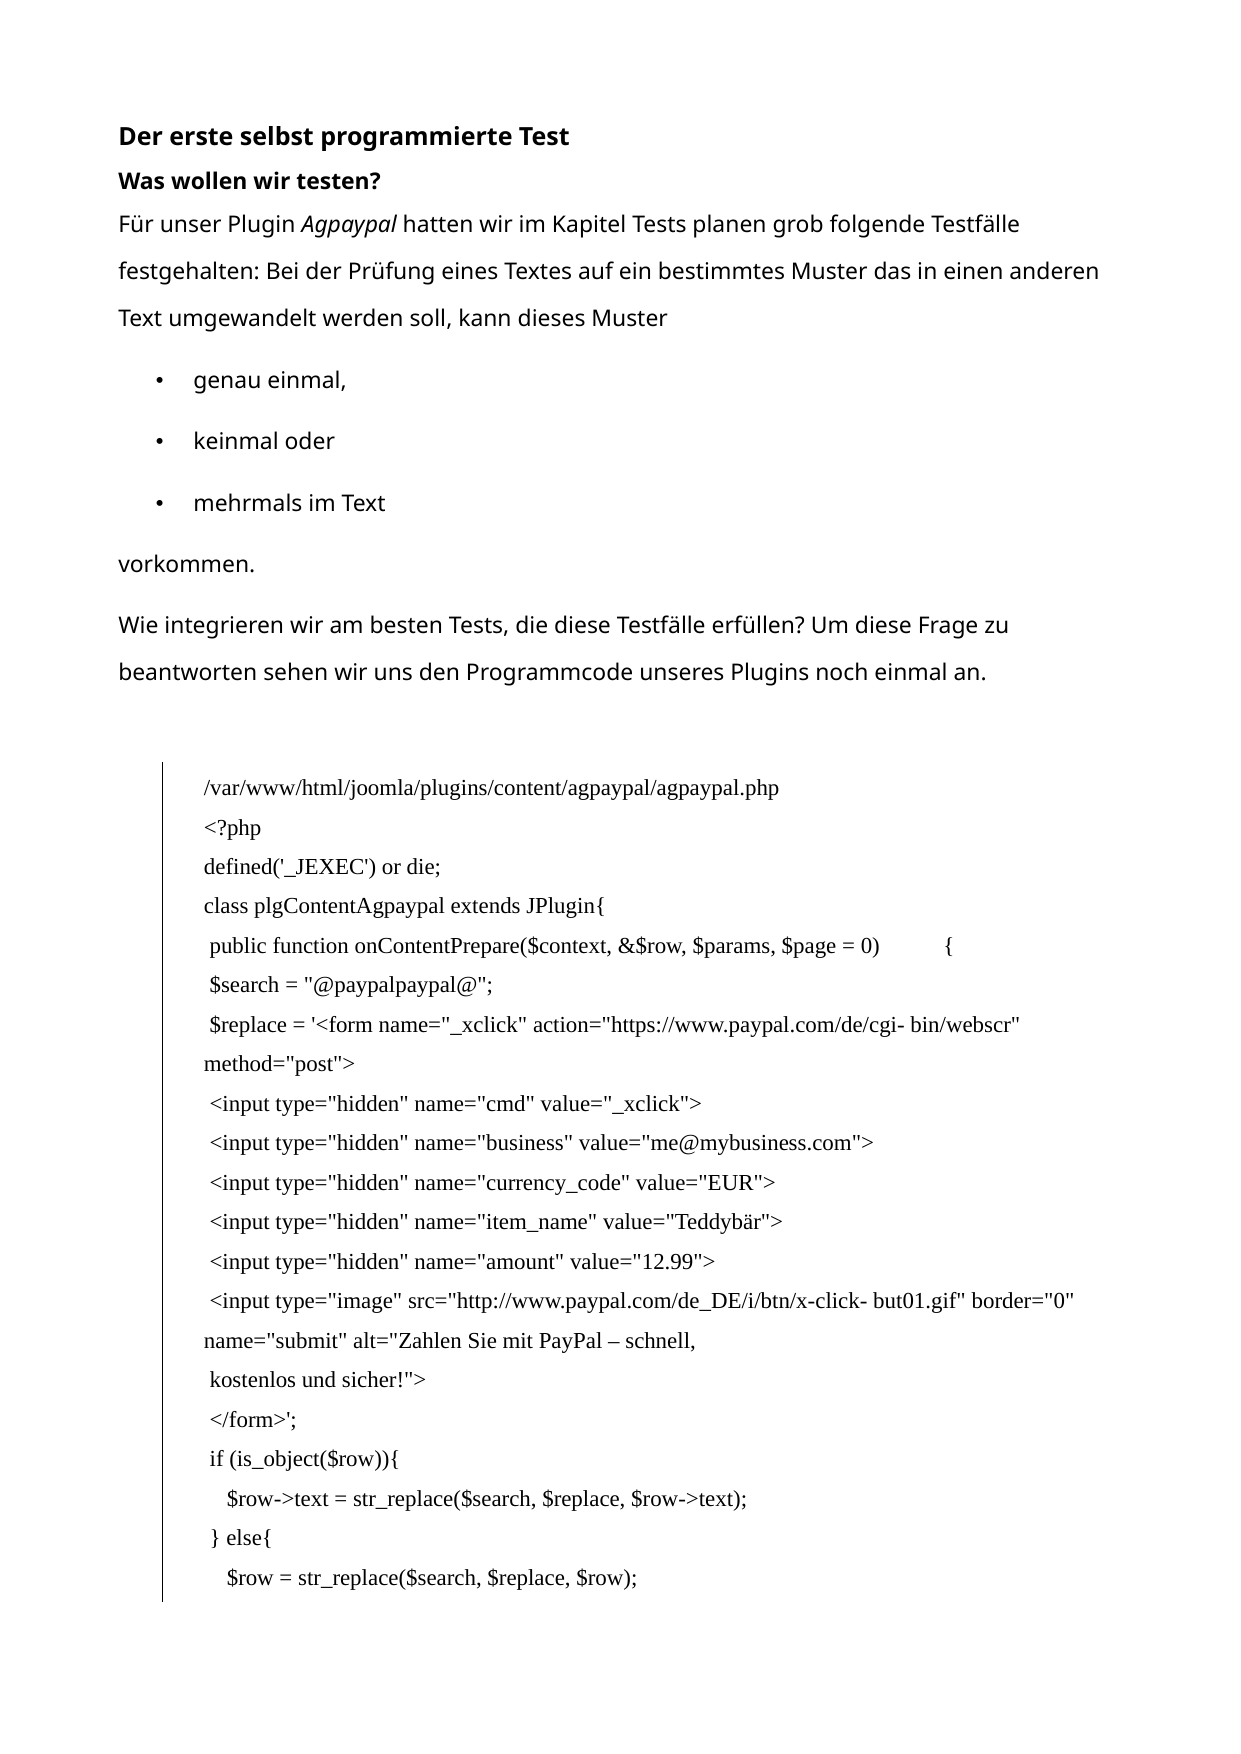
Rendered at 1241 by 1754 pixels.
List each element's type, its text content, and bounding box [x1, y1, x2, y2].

subtitle Was wollen wir testen? [118, 165, 1122, 196]
text vorkommen. [118, 548, 1122, 579]
text Wie integrieren wir am besten Tests, die diese Testfälle erfüllen? Um diese Frage zu beantworten sehen wir uns den Programmcode unseres Plugins noch einmal an. [118, 609, 1122, 688]
list keinmal oder [156, 425, 1122, 456]
list mehrmals im Text [156, 487, 1122, 518]
text Für unser Plugin Agpaypal hatten wir im Kapitel Tests planen grob folgende Testfälle festgehalten: Bei der Prüfung eines Textes auf ein bestimmtes Muster das in einen anderen Text umgewandelt werden soll, kann dieses Muster [118, 208, 1122, 333]
subtitle Der erste selbst programmierte Test [118, 118, 1122, 152]
list /var/www/html/joomla/plugins/content/agpaypal/agpaypal.php <?php defined('_JEXEC') or die; class plgContentAgpaypal extends JPlugin{ public function onContentPrepare($context, &$row, $params, $page = 0) { $search = "@paypalpaypal@"; $replace = '<form name="_xclick" action="https://www.paypal.com/de/cgi- bin/webscr" method="post"> <input type="hidden" name="cmd" value="_xclick"> <input type="hidden" name="business" value="me@mybusiness.com"> <input type="hidden" name="currency_code" value="EUR"> <input type="hidden" name="item_name" value="Teddybär"> <input type="hidden" name="amount" value="12.99"> <input type="image" src="http://www.paypal.com/de_DE/i/btn/x-click- but01.gif" border="0" name="submit" alt="Zahlen Sie mit PayPal – schnell, kostenlos und sicher!"> </form>'; if (is_object($row)){ $row->text = str_replace($search, $replace, $row->text); } else{ $row = str_replace($search, $replace, $row); [163, 762, 1122, 1602]
list genau einmal, [156, 364, 1122, 395]
